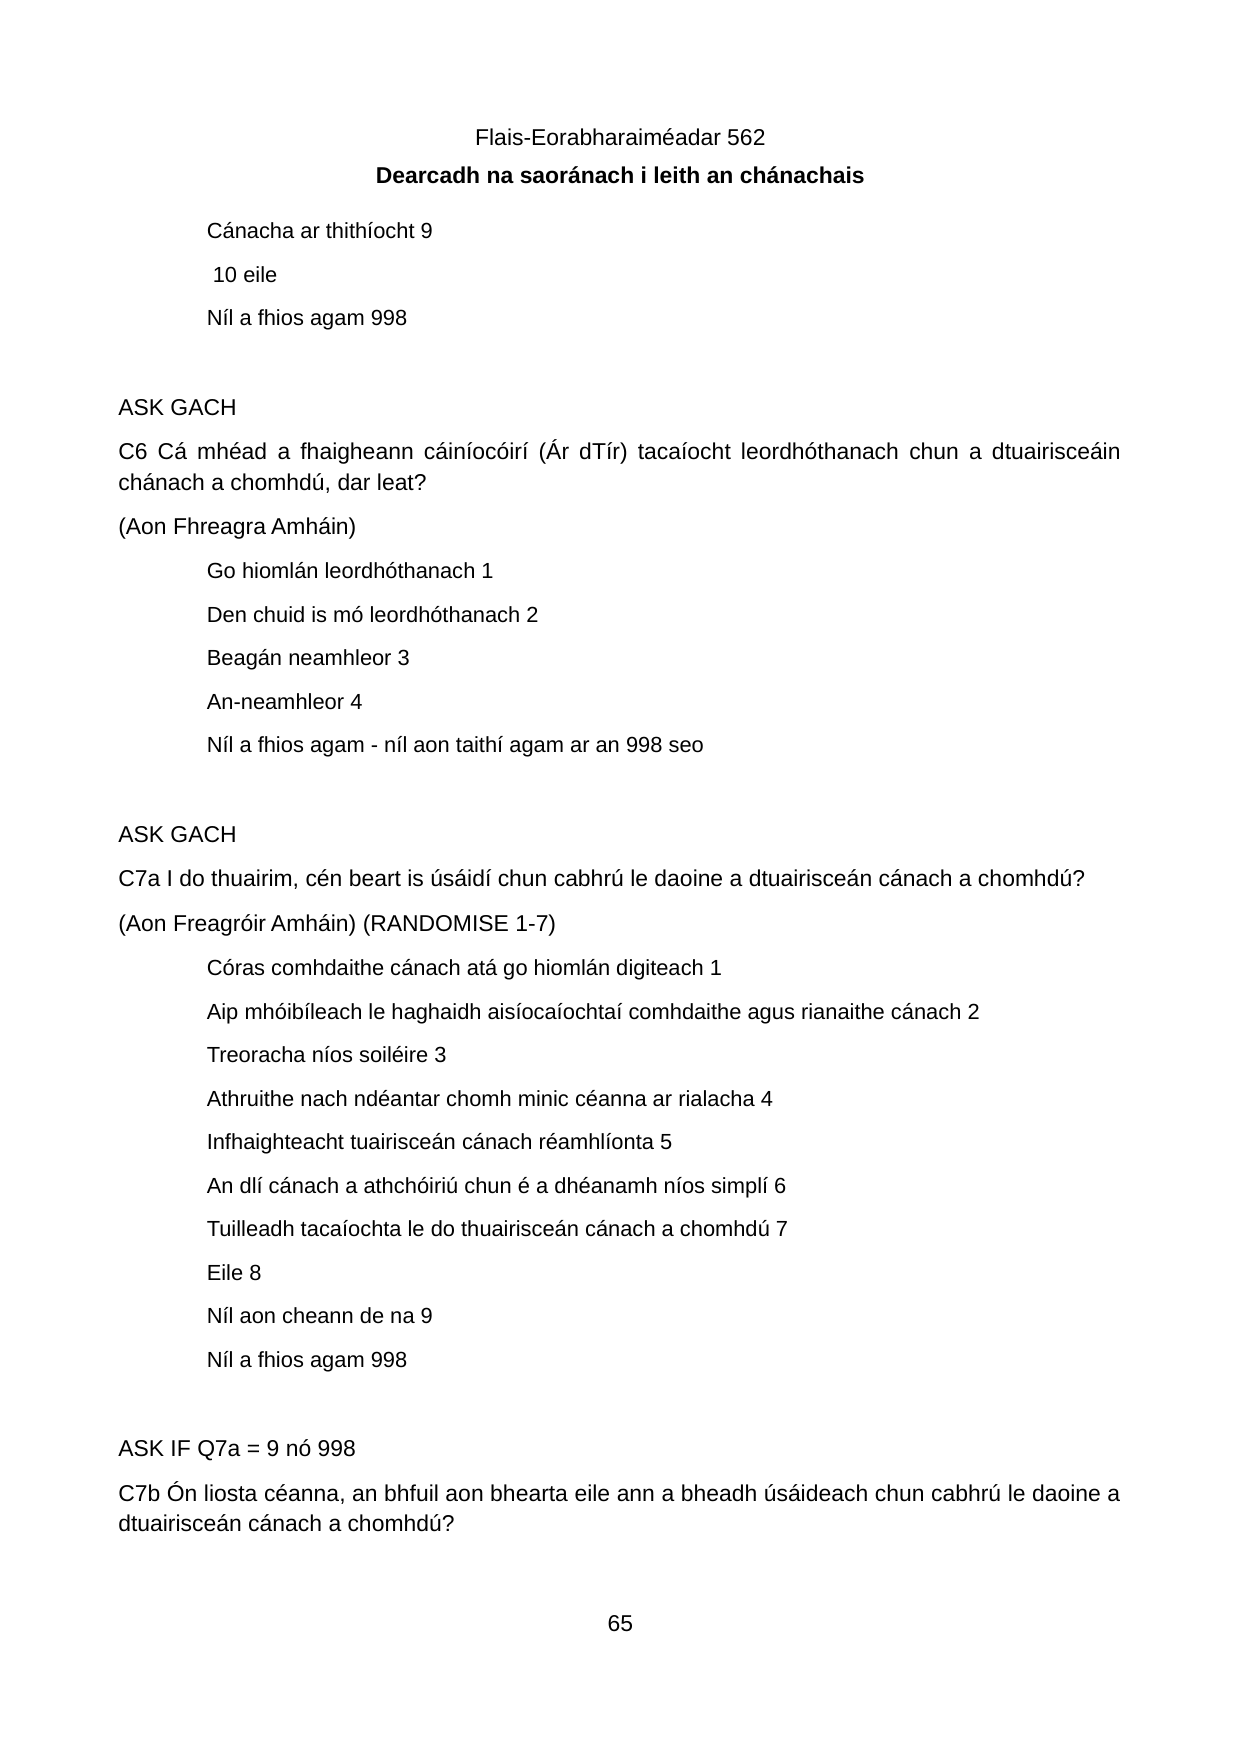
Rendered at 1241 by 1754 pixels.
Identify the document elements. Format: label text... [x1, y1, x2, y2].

text Níl a fhios agam 998 [207, 1347, 1122, 1372]
text (Aon Fhreagra Amháin) [118, 513, 1122, 540]
text (Aon Freagróir Amháin) (RANDOMISE 1-7) [118, 910, 1122, 937]
text Níl aon cheann de na 9 [207, 1303, 1122, 1328]
text An dlí cánach a athchóiriú chun é a dhéanamh níos simplí 6 [207, 1173, 1122, 1198]
text ASK GACH [118, 393, 1122, 420]
text ASK GACH [118, 821, 1122, 847]
text Córas comhdaithe cánach atá go hiomlán digiteach 1 [207, 955, 1122, 980]
text Athruithe nach ndéantar chomh minic céanna ar rialacha 4 [207, 1086, 1122, 1111]
text Níl a fhios agam - níl aon taithí agam ar an 998 seo [207, 732, 1122, 757]
text An-neamhleor 4 [207, 689, 1122, 714]
text Treoracha níos soiléire 3 [207, 1042, 1122, 1067]
text C7b Ón liosta céanna, an bhfuil aon bhearta eile ann a bheadh úsáideach chun cabhrú le daoine a dtuairisceán cánach a chomhdú? [118, 1480, 1122, 1537]
text C6 Cá mhéad a fhaigheann cáiníocóirí (Ár dTír) tacaíocht leordhóthanach chun a dtuairisceáin chánach a chomhdú, dar leat? [118, 438, 1122, 495]
text C7a I do thuairim, cén beart is úsáidí chun cabhrú le daoine a dtuairisceán cánach a chomhdú? [118, 865, 1122, 892]
text Beagán neamhleor 3 [207, 645, 1122, 670]
text Tuilleadh tacaíochta le do thuairisceán cánach a chomhdú 7 [207, 1216, 1122, 1241]
text Infhaighteacht tuairisceán cánach réamhlíonta 5 [207, 1129, 1122, 1154]
text Eile 8 [207, 1260, 1122, 1285]
text 10 eile [207, 262, 1122, 287]
text Den chuid is mó leordhóthanach 2 [207, 602, 1122, 627]
text ASK IF Q7a = 9 nó 998 [118, 1435, 1122, 1462]
text Cánacha ar thithíocht 9 [207, 218, 1122, 243]
text Aip mhóibíleach le haghaidh aisíocaíochtaí comhdaithe agus rianaithe cánach 2 [207, 998, 1122, 1024]
text Go hiomlán leordhóthanach 1 [207, 558, 1122, 583]
text Níl a fhios agam 998 [207, 305, 1122, 330]
